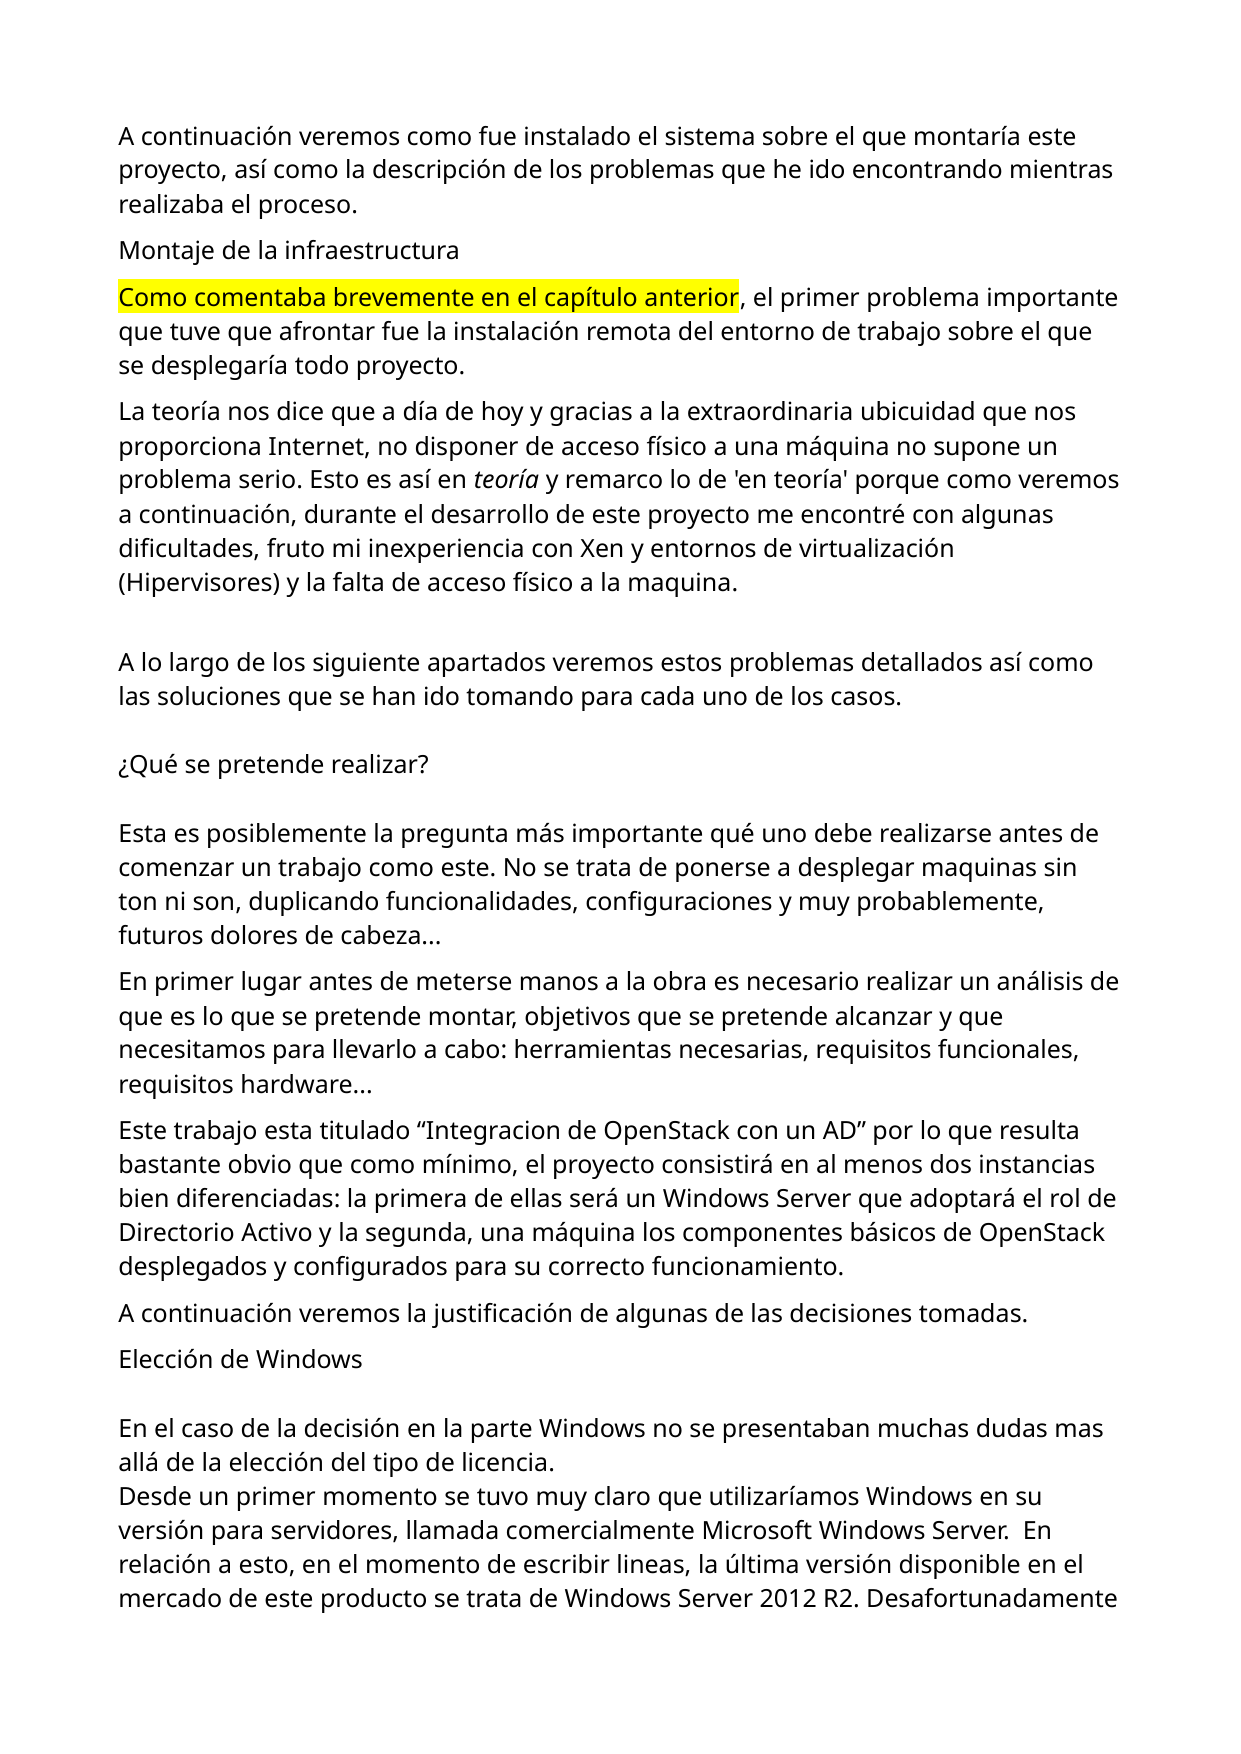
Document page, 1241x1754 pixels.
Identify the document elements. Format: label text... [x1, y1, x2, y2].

text Como comentaba brevemente en el capítulo anterior, el primer problema importante que tuve que afrontar fue la instalación remota del entorno de trabajo sobre el que se desplegaría todo proyecto. [118, 279, 1122, 382]
text Montaje de la infraestructura [118, 233, 1122, 267]
text En primer lugar antes de meterse manos a la obra es necesario realizar un análisis de que es lo que se pretende montar, objetivos que se pretende alcanzar y que necesitamos para llevarlo a cabo: herramientas necesarias, requisitos funcionales, requisitos hardware... [118, 964, 1122, 1100]
text A lo largo de los siguiente apartados veremos estos problemas detallados así como las soluciones que se han ido tomando para cada uno de los casos. [118, 645, 1122, 713]
text La teoría nos dice que a día de hoy y gracias a la extraordinaria ubicuidad que nos proporciona Internet, no disponer de acceso físico a una máquina no supone un problema serio. Esto es así en teoría y remarco lo de 'en teoría' porque como veremos a continuación, durante el desarrollo de este proyecto me encontré con algunas dificultades, fruto mi inexperiencia con Xen y entornos de virtualización (Hipervisores) y la falta de acceso físico a la maquina. [118, 394, 1122, 598]
text ¿Qué se pretende realizar? [118, 747, 1122, 781]
text Desde un primer momento se tuvo muy claro que utilizaríamos Windows en su versión para servidores, llamada comercialmente Microsoft Windows Server. En relación a esto, en el momento de escribir lineas, la última versión disponible en el mercado de este producto se trata de Windows Server 2012 R2. Desafortunadamente [118, 1478, 1122, 1615]
text Esta es posiblemente la pregunta más importante qué uno debe realizarse antes de comenzar un trabajo como este. No se trata de ponerse a desplegar maquinas sin ton ni son, duplicando funcionalidades, configuraciones y muy probablemente, futuros dolores de cabeza... [118, 815, 1122, 952]
text A continuación veremos como fue instalado el sistema sobre el que montaría este proyecto, así como la descripción de los problemas que he ido encontrando mientras realizaba el proceso. [118, 118, 1122, 220]
text En el caso de la decisión en la parte Windows no se presentaban muchas dudas mas allá de la elección del tipo de licencia. [118, 1410, 1122, 1478]
text A continuación veremos la justificación de algunas de las decisiones tomadas. [118, 1296, 1122, 1330]
text Este trabajo esta titulado “Integracion de OpenStack con un AD” por lo que resulta bastante obvio que como mínimo, el proyecto consistirá en al menos dos instancias bien diferenciadas: la primera de ellas será un Windows Server que adoptará el rol de Directorio Activo y la segunda, una máquina los componentes básicos de OpenStack desplegados y configurados para su correcto funcionamiento. [118, 1113, 1122, 1283]
text Elección de Windows [118, 1342, 1122, 1376]
